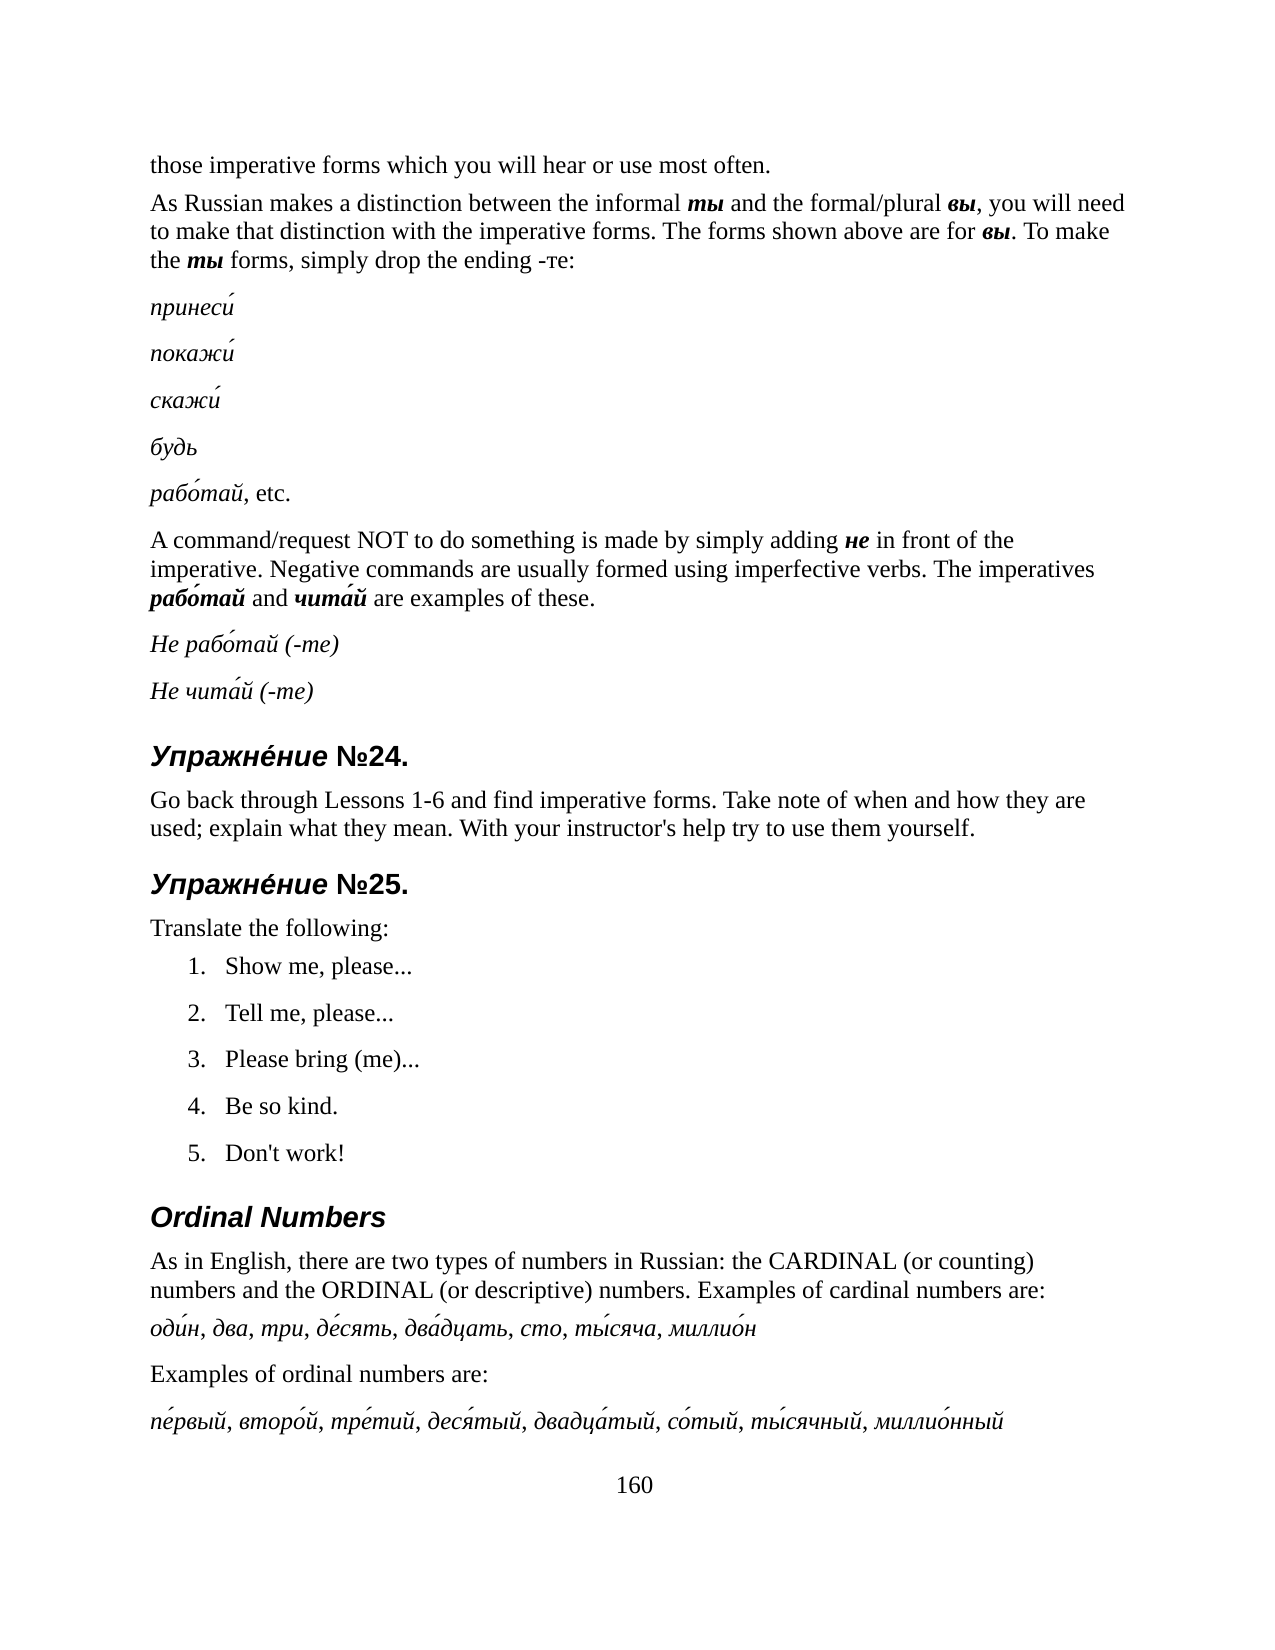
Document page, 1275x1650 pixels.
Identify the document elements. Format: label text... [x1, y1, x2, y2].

list Show me, please... [187, 951, 1125, 980]
text As Russian makes a distinction between the informal ты and the formal/plural вы, you will need to make that distinction with the imperative forms. The forms shown above are for вы. То make the ты forms, simply drop the ending -те: [150, 188, 1125, 274]
list Please bring (me)... [187, 1044, 1125, 1073]
text those imperative forms which you will hear or use most often. [150, 150, 1125, 179]
text будь [150, 432, 1125, 461]
text принеси́ [150, 292, 1125, 321]
list Don't work! [187, 1138, 1125, 1166]
subtitle Упражне́ние №25. [150, 867, 1125, 901]
text оди́н, два, три, де́сять, два́дцать, сто, ты́сяча, миллио́н [150, 1313, 1125, 1342]
text He рабо́тай (-те) [150, 629, 1125, 658]
text рабо́тай, etc. [150, 478, 1125, 507]
text Translate the following: [150, 913, 1125, 942]
text A command/request NOT to do something is made by simply adding не in front of the imperative. Negative commands are usually formed using imperfective verbs. The imperatives рабо́тай and чита́й are examples of these. [150, 525, 1125, 611]
text As in English, there are two types of numbers in Russian: the CARDINAL (or counting) numbers and the ORDINAL (or descriptive) numbers. Examples of cardinal numbers are: [150, 1246, 1125, 1304]
subtitle Ordinal Numbers [150, 1200, 1125, 1234]
list Be so kind. [187, 1091, 1125, 1120]
text Go back through Lessons 1-6 and find imperative forms. Take note of when and how they are used; explain what they mean. With your instructor's help try to use them yourself. [150, 785, 1125, 842]
text покажи́ [150, 338, 1125, 367]
text пе́рвый, второ́й, тре́тий, деся́тый, двадца́тый, со́тый, ты́сячный, миллио́нный [150, 1406, 1125, 1435]
text He чита́й (-те) [150, 676, 1125, 705]
subtitle Упражне́ние №24. [150, 739, 1125, 772]
list Tell me, please... [187, 998, 1125, 1026]
text Examples of ordinal numbers are: [150, 1359, 1125, 1388]
text скажи́ [150, 385, 1125, 414]
